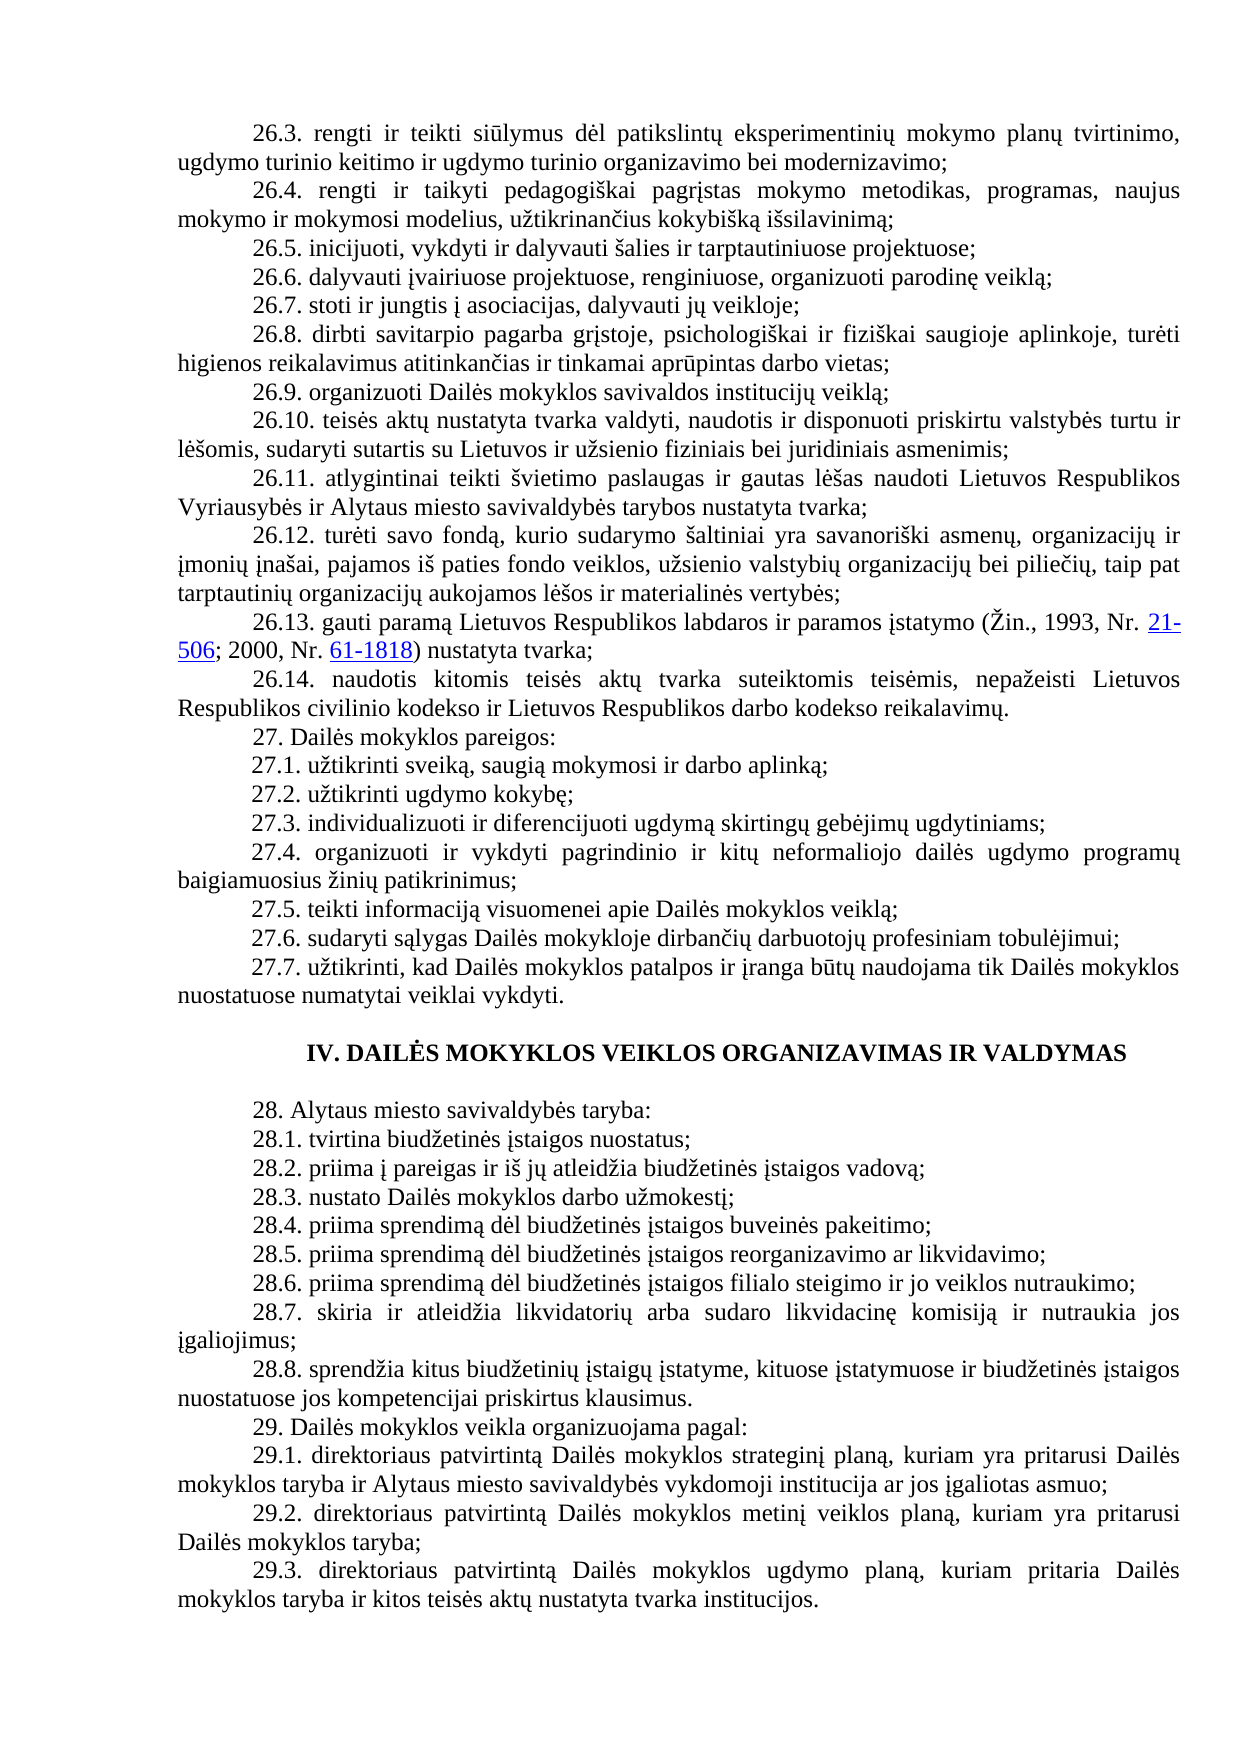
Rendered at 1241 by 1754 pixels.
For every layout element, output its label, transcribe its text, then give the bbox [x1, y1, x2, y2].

text 28.8. sprendžia kitus biudžetinių įstaigų įstatyme, kituose įstatymuose ir biudžetinės įstaigos nuostatuose jos kompetencijai priskirtus klausimus. [177, 1354, 1181, 1412]
text 27.1. užtikrinti sveiką, saugią mokymosi ir darbo aplinką; [177, 751, 1181, 779]
text 28.3. nustato Dailės mokyklos darbo užmokestį; [177, 1182, 1181, 1211]
text 26.12. turėti savo fondą, kurio sudarymo šaltiniai yra savanoriški asmenų, organizacijų ir įmonių įnašai, pajamos iš paties fondo veiklos, užsienio valstybių organizacijų bei piliečių, taip pat tarptautinių organizacijų aukojamos lėšos ir materialinės vertybės; [177, 521, 1181, 607]
text 26.9. organizuoti Dailės mokyklos savivaldos institucijų veiklą; [177, 377, 1181, 406]
text 26.13. gauti paramą Lietuvos Respublikos labdaros ir paramos įstatymo (Žin., 1993, Nr. 21-506; 2000, Nr. 61-1818) nustatyta tvarka; [177, 607, 1181, 664]
text 28. Alytaus miesto savivaldybės taryba: [177, 1096, 1181, 1124]
text 27.4. organizuoti ir vykdyti pagrindinio ir kitų neformaliojo dailės ugdymo programų baigiamuosius žinių patikrinimus; [177, 837, 1181, 894]
text 26.3. rengti ir teikti siūlymus dėl patikslintų eksperimentinių mokymo planų tvirtinimo, ugdymo turinio keitimo ir ugdymo turinio organizavimo bei modernizavimo; [177, 118, 1181, 176]
text 26.8. dirbti savitarpio pagarba grįstoje, psichologiškai ir fiziškai saugioje aplinkoje, turėti higienos reikalavimus atitinkančias ir tinkamai aprūpintas darbo vietas; [177, 319, 1181, 377]
text 28.4. priima sprendimą dėl biudžetinės įstaigos buveinės pakeitimo; [177, 1211, 1181, 1239]
text 27.5. teikti informaciją visuomenei apie Dailės mokyklos veiklą; [177, 894, 1181, 923]
text 26.6. dalyvauti įvairiuose projektuose, renginiuose, organizuoti parodinę veiklą; [177, 262, 1181, 291]
text 26.11. atlygintinai teikti švietimo paslaugas ir gautas lėšas naudoti Lietuvos Respublikos Vyriausybės ir Alytaus miesto savivaldybės tarybos nustatyta tvarka; [177, 463, 1181, 521]
text 28.1. tvirtina biudžetinės įstaigos nuostatus; [177, 1124, 1181, 1153]
text 29.2. direktoriaus patvirtintą Dailės mokyklos metinį veiklos planą, kuriam yra pritarusi Dailės mokyklos taryba; [177, 1498, 1181, 1556]
text 26.4. rengti ir taikyti pedagogiškai pagrįstas mokymo metodikas, programas, naujus mokymo ir mokymosi modelius, užtikrinančius kokybišką išsilavinimą; [177, 176, 1181, 233]
text IV. DAILĖS MOKYKLOS VEIKLOS ORGANIZAVIMAS IR VALDYMAS [177, 1038, 1181, 1067]
text 28.5. priima sprendimą dėl biudžetinės įstaigos reorganizavimo ar likvidavimo; [177, 1239, 1181, 1268]
text 28.2. priima į pareigas ir iš jų atleidžia biudžetinės įstaigos vadovą; [177, 1153, 1181, 1182]
text 27. Dailės mokyklos pareigos: [177, 722, 1181, 751]
text 27.6. sudaryti sąlygas Dailės mokykloje dirbančių darbuotojų profesiniam tobulėjimui; [177, 923, 1181, 952]
text 26.14. naudotis kitomis teisės aktų tvarka suteiktomis teisėmis, nepažeisti Lietuvos Respublikos civilinio kodekso ir Lietuvos Respublikos darbo kodekso reikalavimų. [177, 664, 1181, 722]
text 26.5. inicijuoti, vykdyti ir dalyvauti šalies ir tarptautiniuose projektuose; [177, 233, 1181, 262]
text 29.3. direktoriaus patvirtintą Dailės mokyklos ugdymo planą, kuriam pritaria Dailės mokyklos taryba ir kitos teisės aktų nustatyta tvarka institucijos. [177, 1556, 1181, 1613]
text 29. Dailės mokyklos veikla organizuojama pagal: [177, 1412, 1181, 1441]
text 27.2. užtikrinti ugdymo kokybę; [177, 779, 1181, 808]
text 27.7. užtikrinti, kad Dailės mokyklos patalpos ir įranga būtų naudojama tik Dailės mokyklos nuostatuose numatytai veiklai vykdyti. [177, 952, 1181, 1009]
text 28.6. priima sprendimą dėl biudžetinės įstaigos filialo steigimo ir jo veiklos nutraukimo; [177, 1268, 1181, 1297]
text 29.1. direktoriaus patvirtintą Dailės mokyklos strateginį planą, kuriam yra pritarusi Dailės mokyklos taryba ir Alytaus miesto savivaldybės vykdomoji institucija ar jos įgaliotas asmuo; [177, 1441, 1181, 1498]
text 26.7. stoti ir jungtis į asociacijas, dalyvauti jų veikloje; [177, 291, 1181, 319]
text 26.10. teisės aktų nustatyta tvarka valdyti, naudotis ir disponuoti priskirtu valstybės turtu ir lėšomis, sudaryti sutartis su Lietuvos ir užsienio fiziniais bei juridiniais asmenimis; [177, 406, 1181, 463]
text 27.3. individualizuoti ir diferencijuoti ugdymą skirtingų gebėjimų ugdytiniams; [177, 808, 1181, 837]
text 28.7. skiria ir atleidžia likvidatorių arba sudaro likvidacinę komisiją ir nutraukia jos įgaliojimus; [177, 1297, 1181, 1354]
